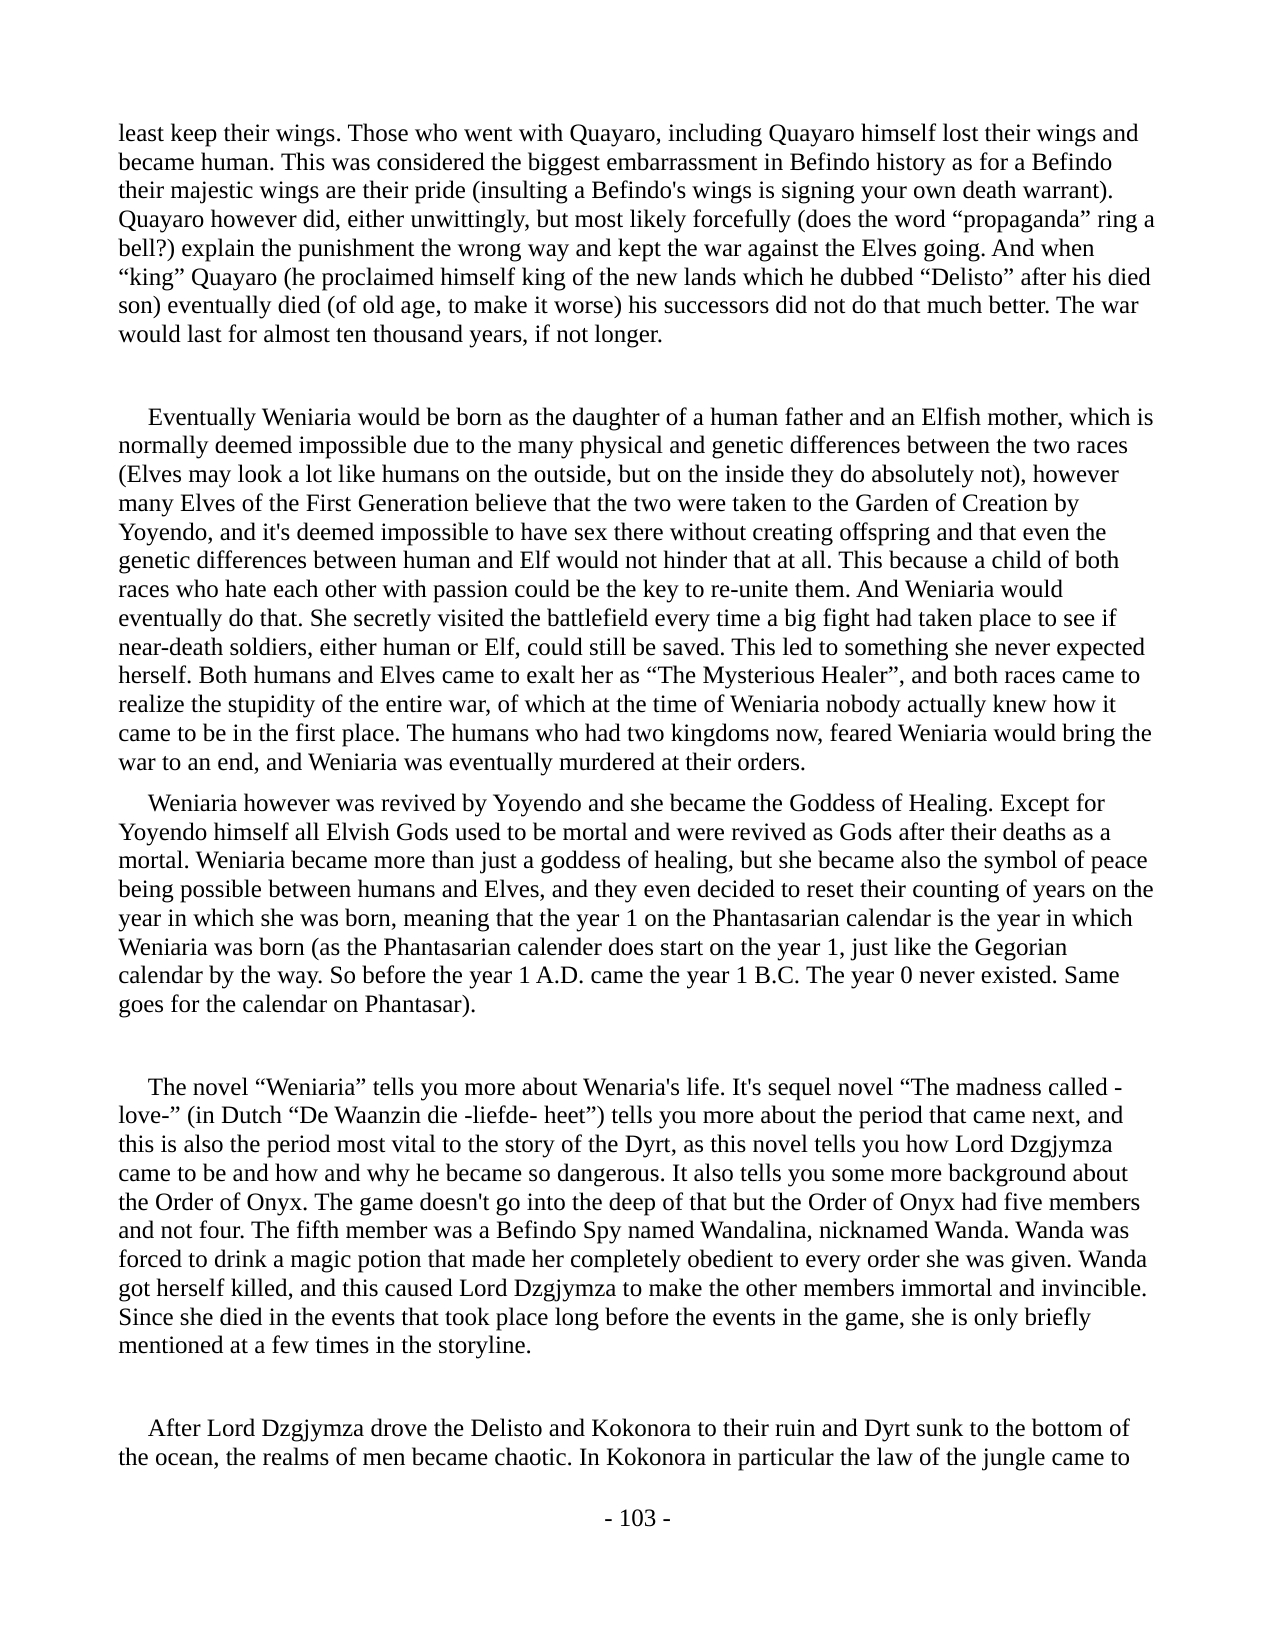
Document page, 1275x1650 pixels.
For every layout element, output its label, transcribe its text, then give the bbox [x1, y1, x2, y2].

text least keep their wings. Those who went with Quayaro, including Quayaro himself lost their wings and became human. This was considered the biggest embarrassment in Befindo history as for a Befindo their majestic wings are their pride (insulting a Befindo's wings is signing your own death warrant). Quayaro however did, either unwittingly, but most likely forcefully (does the word “propaganda” ring a bell?) explain the punishment the wrong way and kept the war against the Elves going. And when “king” Quayaro (he proclaimed himself king of the new lands which he dubbed “Delisto” after his died son) eventually died (of old age, to make it worse) his successors did not do that much better. The war would last for almost ten thousand years, if not longer. [118, 118, 1157, 348]
text Eventually Weniaria would be born as the daughter of a human father and an Elfish mother, which is normally deemed impossible due to the many physical and genetic differences between the two races (Elves may look a lot like humans on the outside, but on the inside they do absolutely not), however many Elves of the First Generation believe that the two were taken to the Garden of Creation by Yoyendo, and it's deemed impossible to have sex there without creating offspring and that even the genetic differences between human and Elf would not hinder that at all. This because a child of both races who hate each other with passion could be the key to re-unite them. And Weniaria would eventually do that. She secretly visited the battlefield every time a big fight had taken place to see if near-death soldiers, either human or Elf, could still be saved. This led to something she never expected herself. Both humans and Elves came to exalt her as “The Mysterious Healer”, and both races came to realize the stupidity of the entire war, of which at the time of Weniaria nobody actually knew how it came to be in the first place. The humans who had two kingdoms now, feared Weniaria would bring the war to an end, and Weniaria was eventually murdered at their orders. [118, 402, 1157, 776]
text Weniaria however was revived by Yoyendo and she became the Goddess of Healing. Except for Yoyendo himself all Elvish Gods used to be mortal and were revived as Gods after their deaths as a mortal. Weniaria became more than just a goddess of healing, but she became also the symbol of peace being possible between humans and Elves, and they even decided to reset their counting of years on the year in which she was born, meaning that the year 1 on the Phantasarian calendar is the year in which Weniaria was born (as the Phantasarian calender does start on the year 1, just like the Gegorian calendar by the way. So before the year 1 A.D. came the year 1 B.C. The year 0 never existed. Same goes for the calendar on Phantasar). [118, 788, 1157, 1018]
text After Lord Dzgjymza drove the Delisto and Kokonora to their ruin and Dyrt sunk to the bottom of the ocean, the realms of men became chaotic. In Kokonora in particular the law of the jungle came to [118, 1413, 1157, 1471]
text The novel “Weniaria” tells you more about Wenaria's life. It's sequel novel “The madness called -love-” (in Dutch “De Waanzin die -liefde- heet”) tells you more about the period that came next, and this is also the period most vital to the story of the Dyrt, as this novel tells you how Lord Dzgjymza came to be and how and why he became so dangerous. It also tells you some more background about the Order of Onyx. The game doesn't go into the deep of that but the Order of Onyx had five members and not four. The fifth member was a Befindo Spy named Wandalina, nicknamed Wanda. Wanda was forced to drink a magic potion that made her completely obedient to every order she was given. Wanda got herself killed, and this caused Lord Dzgjymza to make the other members immortal and invincible. Since she died in the events that took place long before the events in the game, she is only briefly mentioned at a few times in the storyline. [118, 1072, 1157, 1359]
